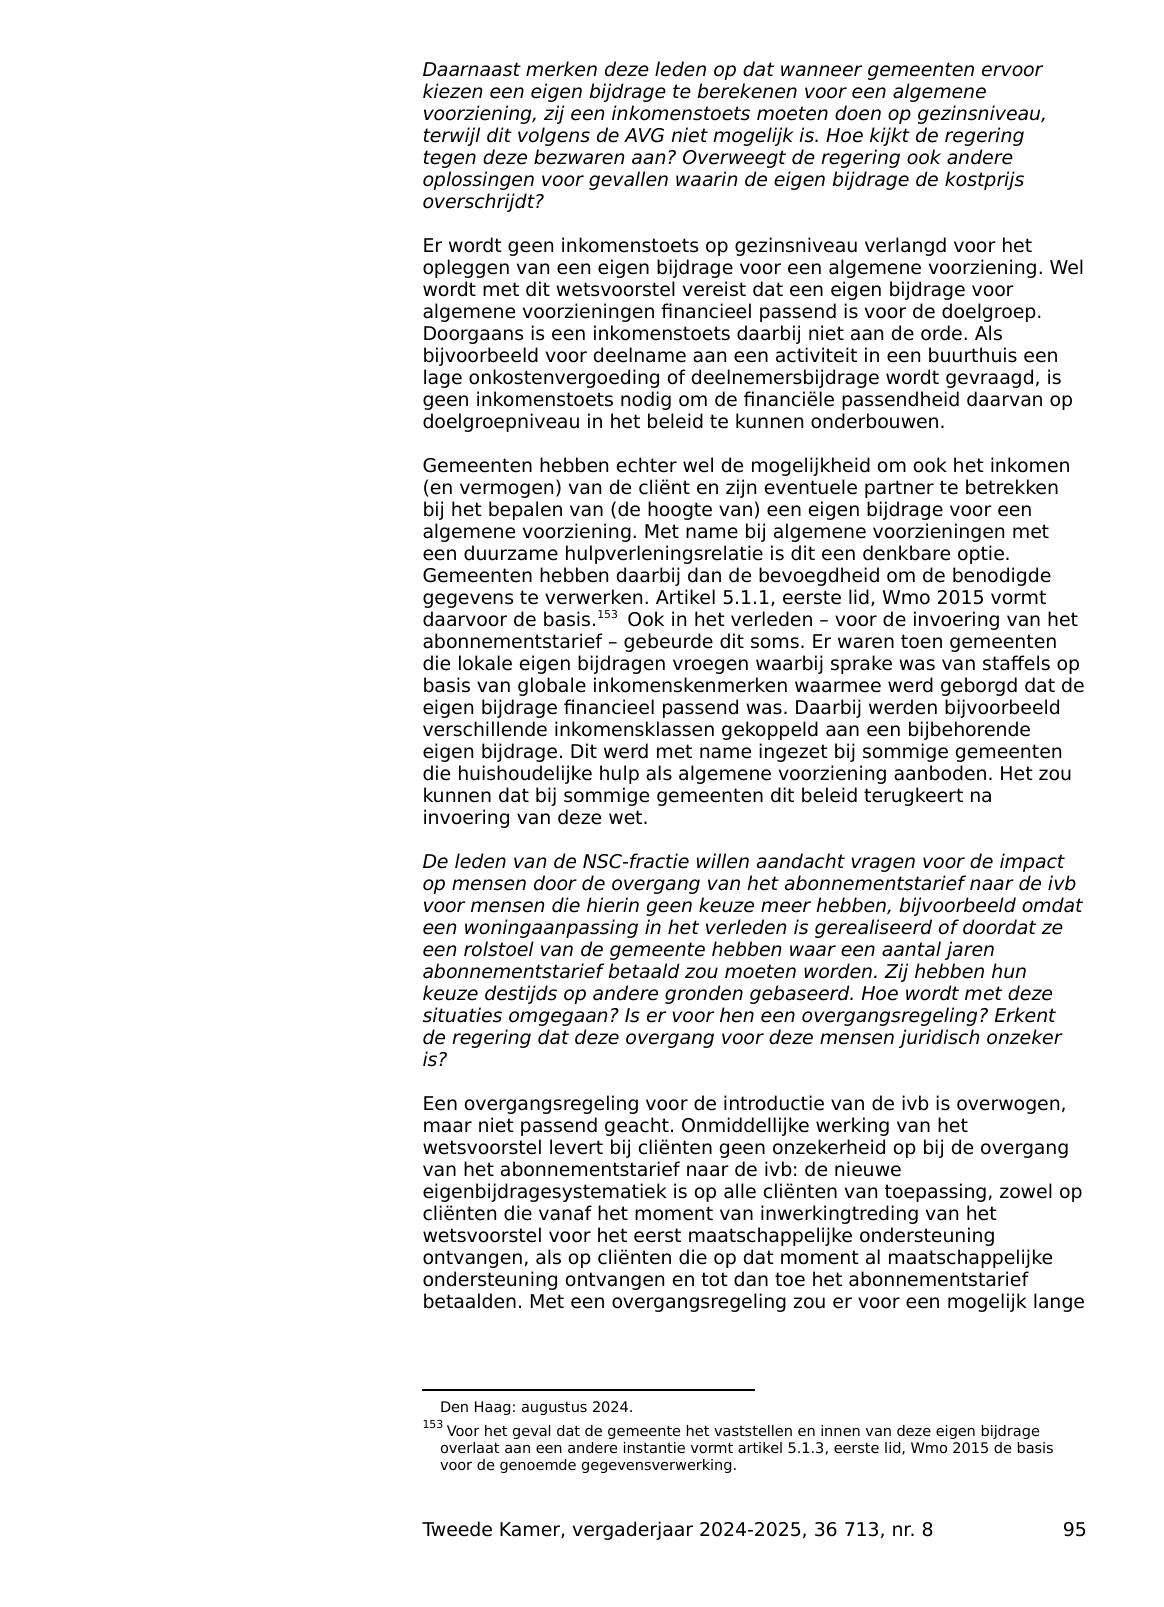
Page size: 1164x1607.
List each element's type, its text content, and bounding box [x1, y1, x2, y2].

text Voor het geval dat de gemeente het vaststellen en innen van deze eigen bijdrage overlaat aan een andere instantie vormt artikel 5.1.3, eerste lid, Wmo 2015 de basis voor de genoemde gegevensverwerking. [422, 1418, 1087, 1474]
text Een overgangsregeling voor de introductie van de ivb is overwogen, maar niet passend geacht. Onmiddellijke werking van het wetsvoorstel levert bij cliënten geen onzekerheid op bij de overgang van het abonnementstarief naar de ivb: de nieuwe eigenbijdragesystematiek is op alle cliënten van toepassing, zowel op cliënten die vanaf het moment van inwerkingtreding van het wetsvoorstel voor het eerst maatschappelijke ondersteuning ontvangen, als op cliënten die op dat moment al maatschappelijke ondersteuning ontvangen en tot dan toe het abonnementstarief betaalden. Met een overgangsregeling zou er voor een mogelijk lange [422, 1093, 1087, 1313]
text Daarnaast merken deze leden op dat wanneer gemeenten ervoor kiezen een eigen bijdrage te berekenen voor een algemene voorziening, zij een inkomenstoets moeten doen op gezinsniveau, terwijl dit volgens de AVG niet mogelijk is. Hoe kijkt de regering tegen deze bezwaren aan? Overweegt de regering ook andere oplossingen voor gevallen waarin de eigen bijdrage de kostprijs overschrijdt? [422, 59, 1087, 213]
text Er wordt geen inkomenstoets op gezinsniveau verlangd voor het opleggen van een eigen bijdrage voor een algemene voorziening. Wel wordt met dit wetsvoorstel vereist dat een eigen bijdrage voor algemene voorzieningen financieel passend is voor de doelgroep. Doorgaans is een inkomenstoets daarbij niet aan de orde. Als bijvoorbeeld voor deelname aan een activiteit in een buurthuis een lage onkostenvergoeding of deelnemersbijdrage wordt gevraagd, is geen inkomenstoets nodig om de financiële passendheid daarvan op doelgroepniveau in het beleid te kunnen onderbouwen. [422, 235, 1087, 433]
text Gemeenten hebben echter wel de mogelijkheid om ook het inkomen (en vermogen) van de cliënt en zijn eventuele partner te betrekken bij het bepalen van (de hoogte van) een eigen bijdrage voor een algemene voorziening. Met name bij algemene voorzieningen met een duurzame hulpverleningsrelatie is dit een denkbare optie. Gemeenten hebben daarbij dan de bevoegdheid om de benodigde gegevens te verwerken. Artikel 5.1.1, eerste lid, Wmo 2015 vormt daarvoor de basis. Ook in het verleden – voor de invoering van het abonnementstarief – gebeurde dit soms. Er waren toen gemeenten die lokale eigen bijdragen vroegen waarbij sprake was van staffels op basis van globale inkomenskenmerken waarmee werd geborgd dat de eigen bijdrage financieel passend was. Daarbij werden bijvoorbeeld verschillende inkomensklassen gekoppeld aan een bijbehorende eigen bijdrage. Dit werd met name ingezet bij sommige gemeenten die huishoudelijke hulp als algemene voorziening aanboden. Het zou kunnen dat bij sommige gemeenten dit beleid terugkeert na invoering van deze wet. [422, 455, 1087, 829]
text De leden van de NSC-fractie willen aandacht vragen voor de impact op mensen door de overgang van het abonnementstarief naar de ivb voor mensen die hierin geen keuze meer hebben, bijvoorbeeld omdat een woningaanpassing in het verleden is gerealiseerd of doordat ze een rolstoel van de gemeente hebben waar een aantal jaren abonnementstarief betaald zou moeten worden. Zij hebben hun keuze destijds op andere gronden gebaseerd. Hoe wordt met deze situaties omgegaan? Is er voor hen een overgangsregeling? Erkent de regering dat deze overgang voor deze mensen juridisch onzeker is? [422, 851, 1087, 1071]
text Den Haag: augustus 2024. [422, 1399, 1087, 1416]
